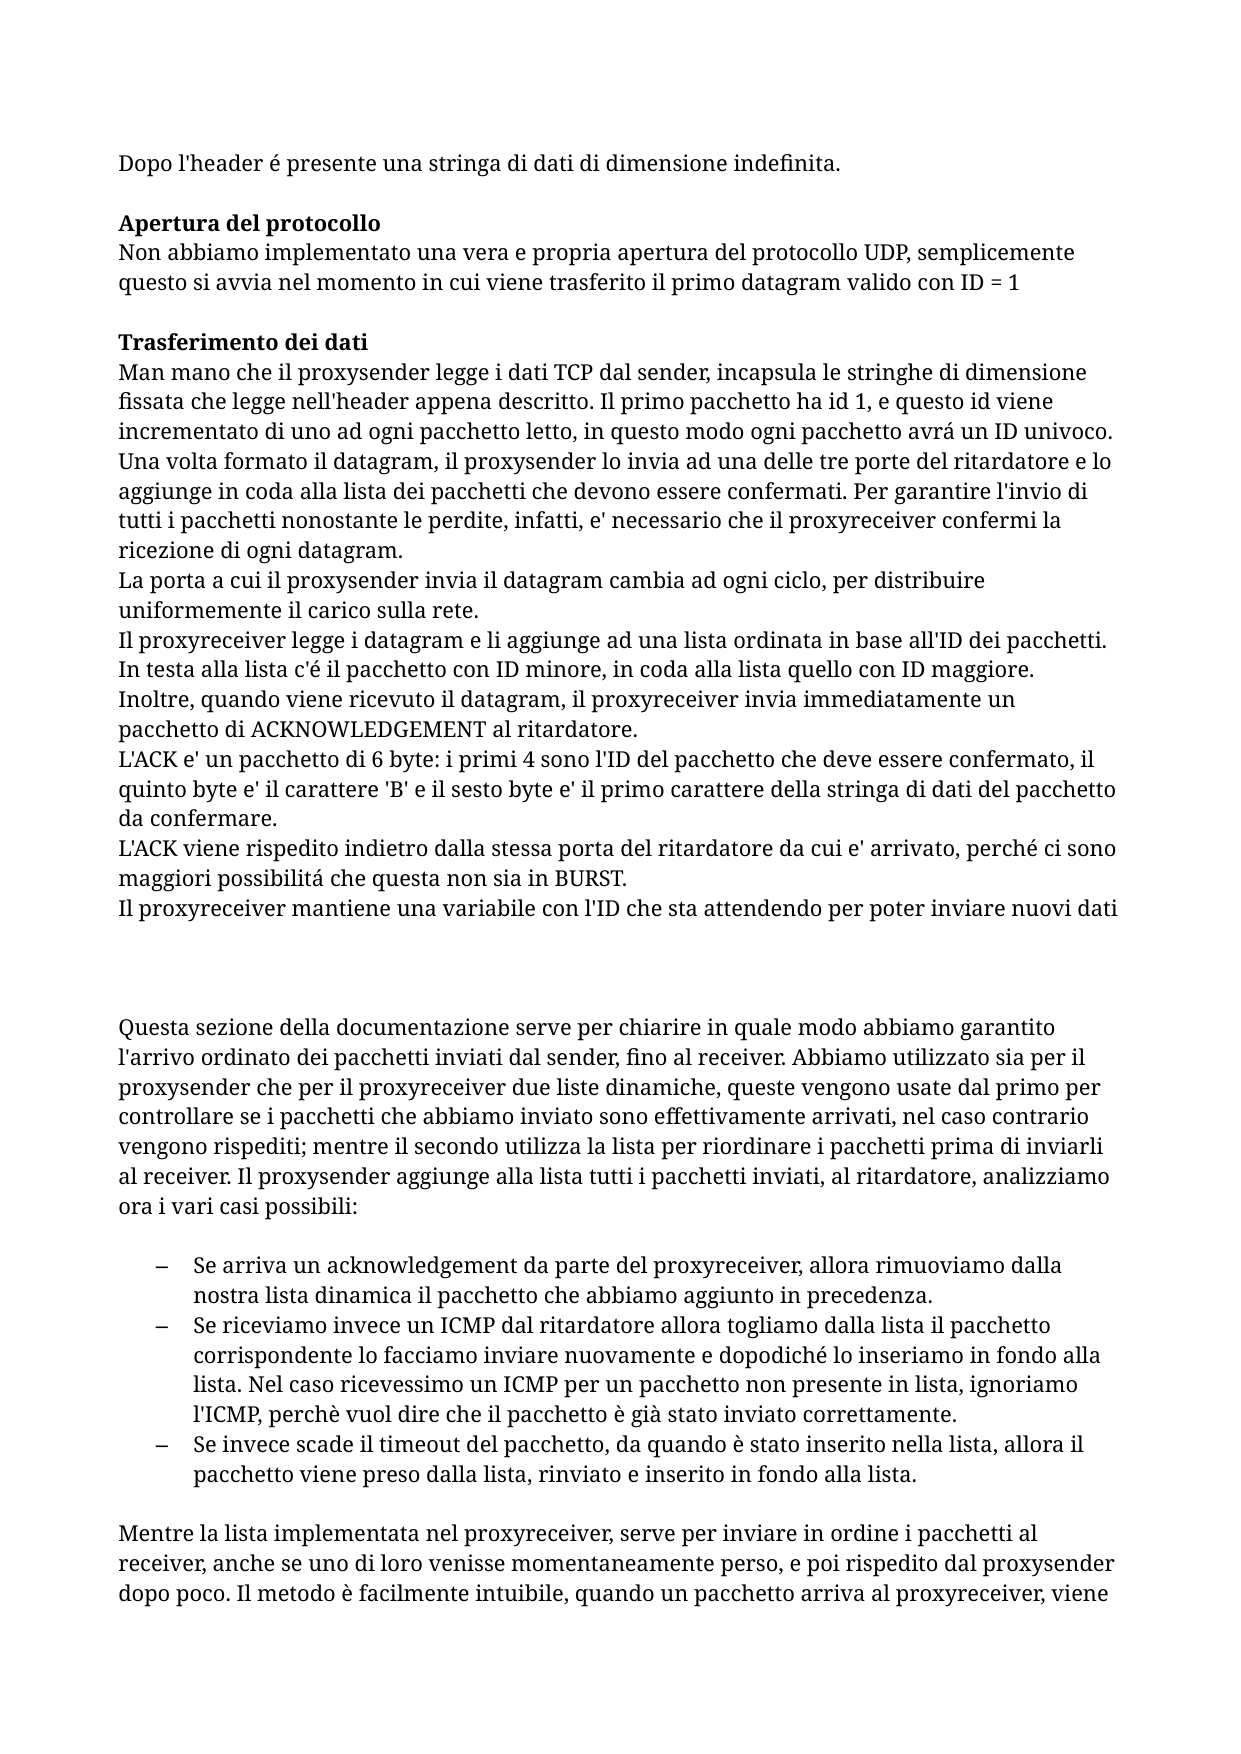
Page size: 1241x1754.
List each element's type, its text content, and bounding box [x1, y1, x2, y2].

text Man mano che il proxysender legge i dati TCP dal sender, incapsula le stringhe di dimensione fissata che legge nell'header appena descritto. Il primo pacchetto ha id 1, e questo id viene incrementato di uno ad ogni pacchetto letto, in questo modo ogni pacchetto avrá un ID univoco. [118, 356, 1122, 446]
text Inoltre, quando viene ricevuto il datagram, il proxyreceiver invia immediatamente un pacchetto di ACKNOWLEDGEMENT al ritardatore. [118, 684, 1122, 744]
text Non abbiamo implementato una vera e propria apertura del protocollo UDP, semplicemente questo si avvia nel momento in cui viene trasferito il primo datagram valido con ID = 1 [118, 237, 1122, 297]
text Mentre la lista implementata nel proxyreceiver, serve per inviare in ordine i pacchetti al receiver, anche se uno di loro venisse momentaneamente perso, e poi rispedito dal proxysender dopo poco. Il metodo è facilmente intuibile, quando un pacchetto arriva al proxyreceiver, viene [118, 1518, 1122, 1608]
text Apertura del protocollo [118, 207, 1122, 237]
text Una volta formato il datagram, il proxysender lo invia ad una delle tre porte del ritardatore e lo aggiunge in coda alla lista dei pacchetti che devono essere confermati. Per garantire l'invio di tutti i pacchetti nonostante le perdite, infatti, e' necessario che il proxyreceiver confermi la ricezione di ogni datagram. [118, 446, 1122, 565]
text L'ACK e' un pacchetto di 6 byte: i primi 4 sono l'ID del pacchetto che deve essere confermato, il quinto byte e' il carattere 'B' e il sesto byte e' il primo carattere della stringa di dati del pacchetto da confermare. [118, 744, 1122, 833]
text L'ACK viene rispedito indietro dalla stessa porta del ritardatore da cui e' arrivato, perché ci sono maggiori possibilitá che questa non sia in BURST. [118, 833, 1122, 893]
list Se arriva un acknowledgement da parte del proxyreceiver, allora rimuoviamo dalla nostra lista dinamica il pacchetto che abbiamo aggiunto in precedenza. [156, 1250, 1122, 1310]
text Questa sezione della documentazione serve per chiarire in quale modo abbiamo garantito l'arrivo ordinato dei pacchetti inviati dal sender, fino al receiver. Abbiamo utilizzato sia per il proxysender che per il proxyreceiver due liste dinamiche, queste vengono usate dal primo per controllare se i pacchetti che abbiamo inviato sono effettivamente arrivati, nel caso contrario vengono rispediti; mentre il secondo utilizza la lista per riordinare i pacchetti prima di inviarli al receiver. Il proxysender aggiunge alla lista tutti i pacchetti inviati, al ritardatore, analizziamo ora i vari casi possibili: [118, 1012, 1122, 1220]
list Se riceviamo invece un ICMP dal ritardatore allora togliamo dalla lista il pacchetto corrispondente lo facciamo inviare nuovamente e dopodiché lo inseriamo in fondo alla lista. Nel caso ricevessimo un ICMP per un pacchetto non presente in lista, ignoriamo l'ICMP, perchè vuol dire che il pacchetto è già stato inviato correttamente. [156, 1310, 1122, 1429]
text La porta a cui il proxysender invia il datagram cambia ad ogni ciclo, per distribuire uniformemente il carico sulla rete. [118, 565, 1122, 624]
list Se invece scade il timeout del pacchetto, da quando è stato inserito nella lista, allora il pacchetto viene preso dalla lista, rinviato e inserito in fondo alla lista. [156, 1429, 1122, 1488]
text Il proxyreceiver legge i datagram e li aggiunge ad una lista ordinata in base all'ID dei pacchetti. In testa alla lista c'é il pacchetto con ID minore, in coda alla lista quello con ID maggiore. [118, 624, 1122, 684]
text Trasferimento dei dati [118, 327, 1122, 356]
text Il proxyreceiver mantiene una variabile con l'ID che sta attendendo per poter inviare nuovi dati [118, 893, 1122, 922]
text Dopo l'header é presente una stringa di dati di dimensione indefinita. [118, 148, 1122, 178]
